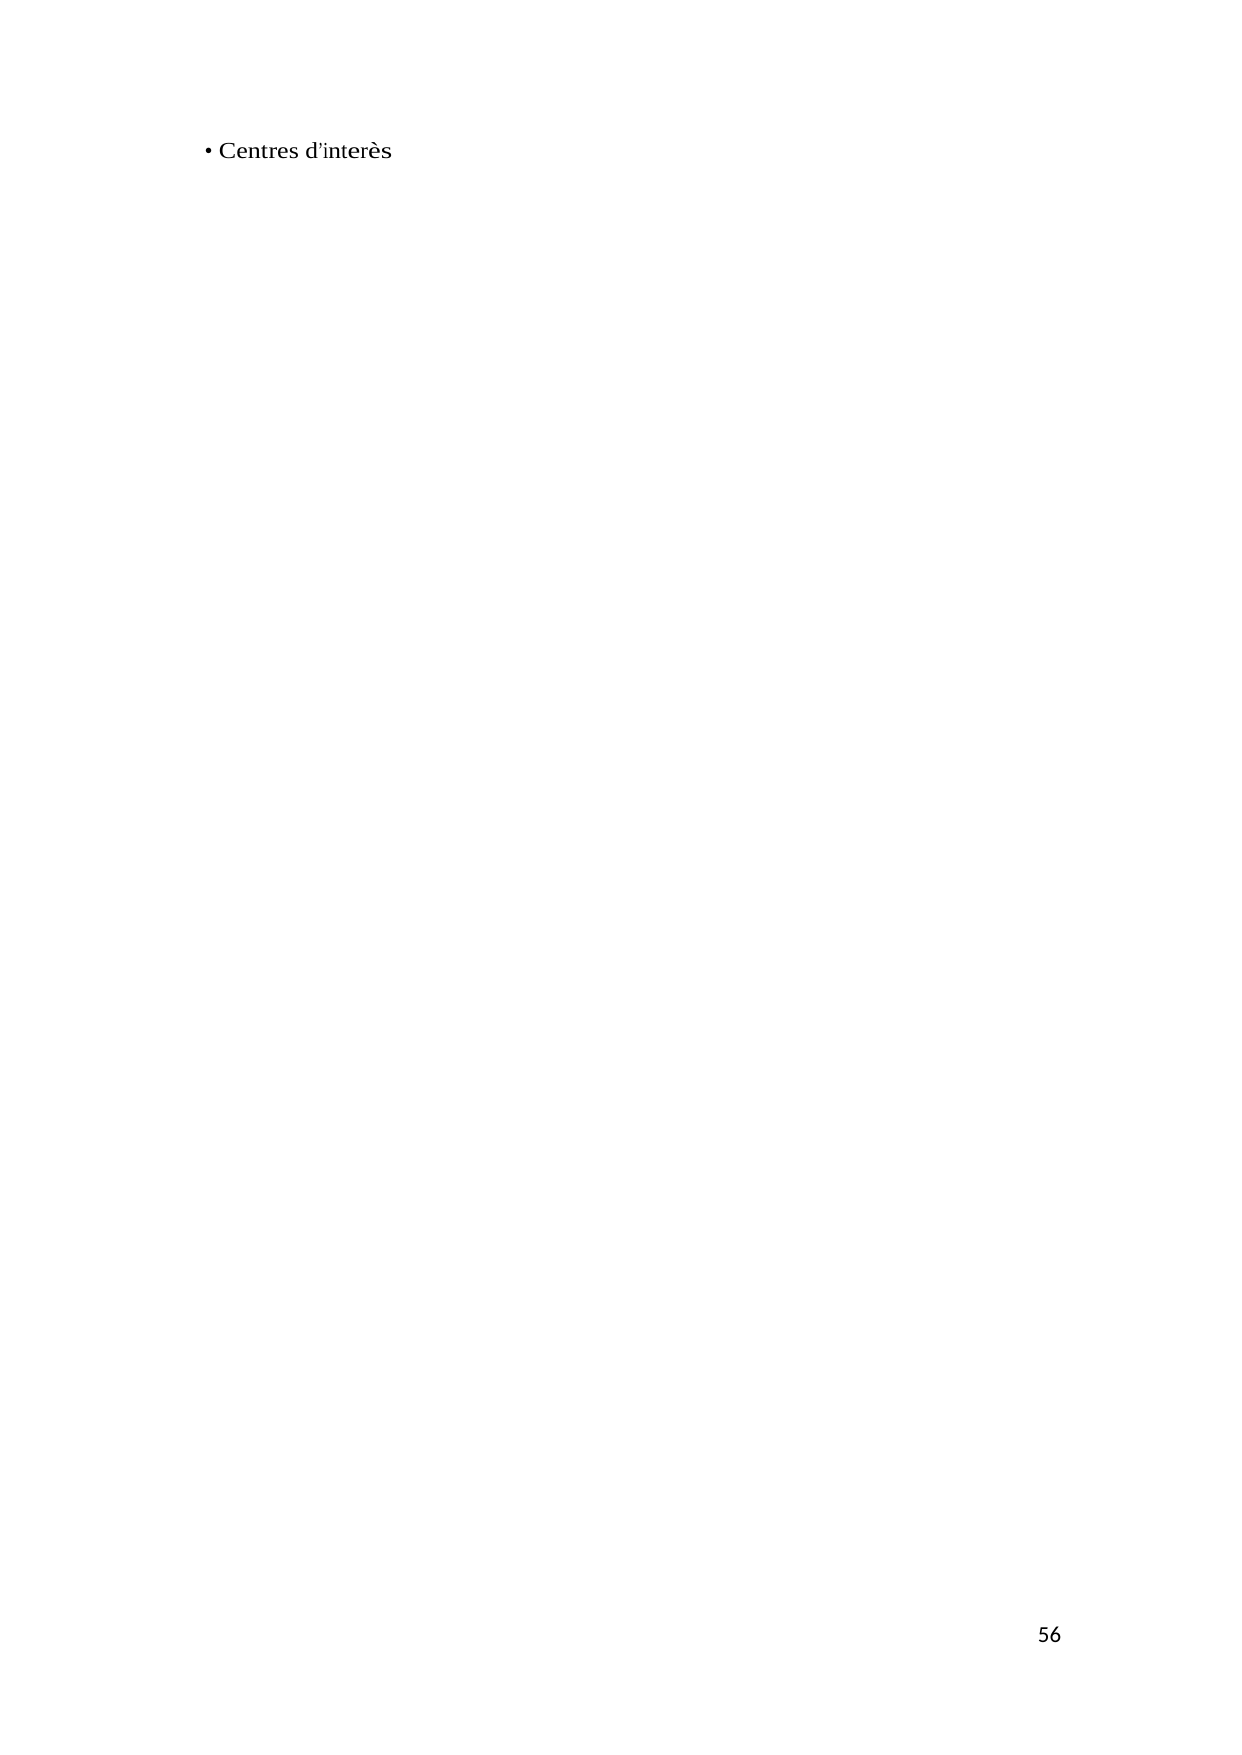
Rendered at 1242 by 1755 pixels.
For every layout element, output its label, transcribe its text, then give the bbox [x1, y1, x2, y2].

text • Centres d’interès [204, 137, 399, 164]
